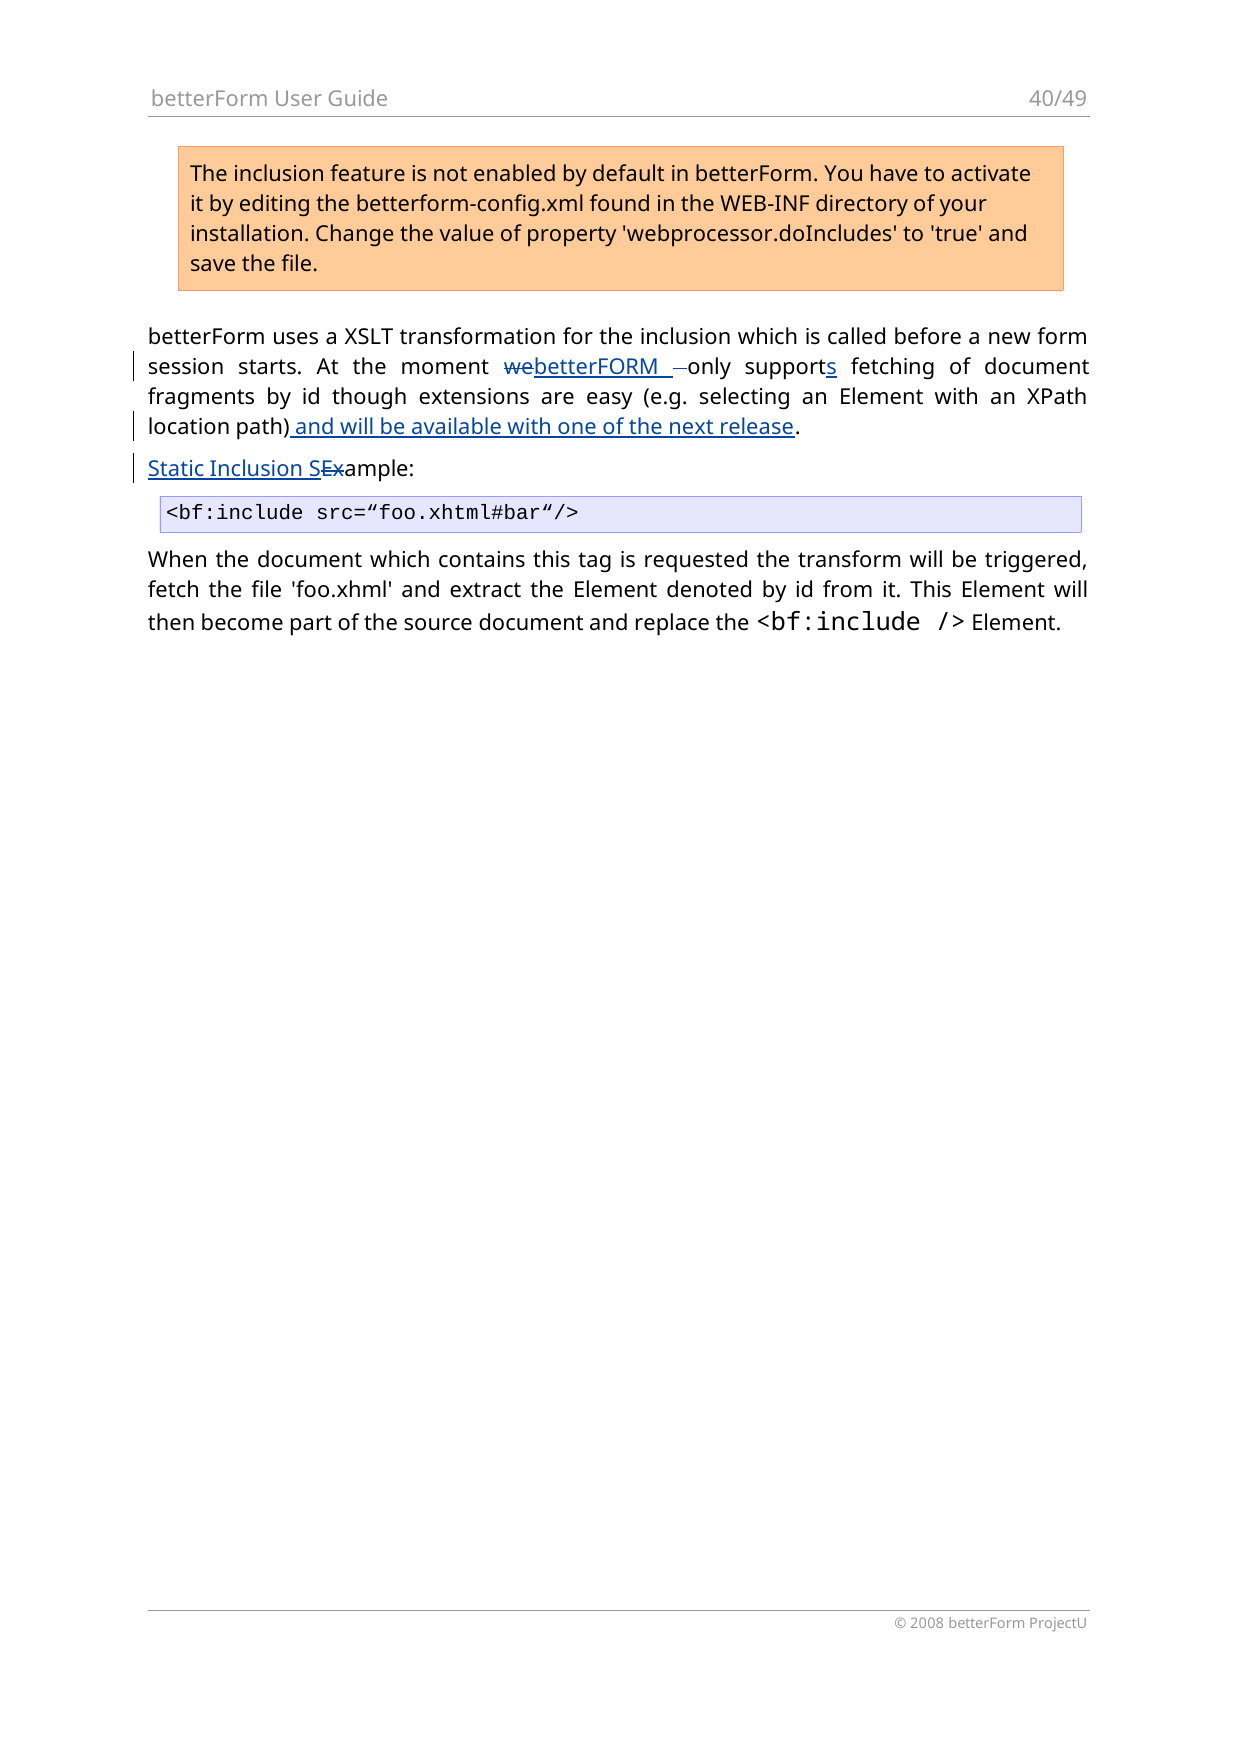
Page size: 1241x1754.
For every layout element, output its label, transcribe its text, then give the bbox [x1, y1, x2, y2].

text betterForm uses a XSLT transformation for the inclusion which is called before a new form session starts. At the moment betterFORM only supports fetching of document fragments by id though extensions are easy (e.g. selecting an Element with an XPath location path) and will be available with one of the next release. [148, 321, 1090, 441]
text When the document which contains this tag is requested the transform will be triggered, fetch the file 'foo.xhml' and extract the Element denoted by id from it. This Element will then become part of the source document and replace the <bf:include /> Element. [148, 544, 1090, 638]
text Static Inclusion Sample: [148, 453, 1090, 483]
text The inclusion feature is not enabled by default in betterForm. You have to activate it by editing the betterform-config.xml found in the WEB-INF directory of your installation. Change the value of property 'webprocessor.doIncludes' to 'true' and save the file. [179, 147, 1063, 290]
text <bf:include src=“foo.xhtml#bar“/> [161, 497, 1081, 532]
